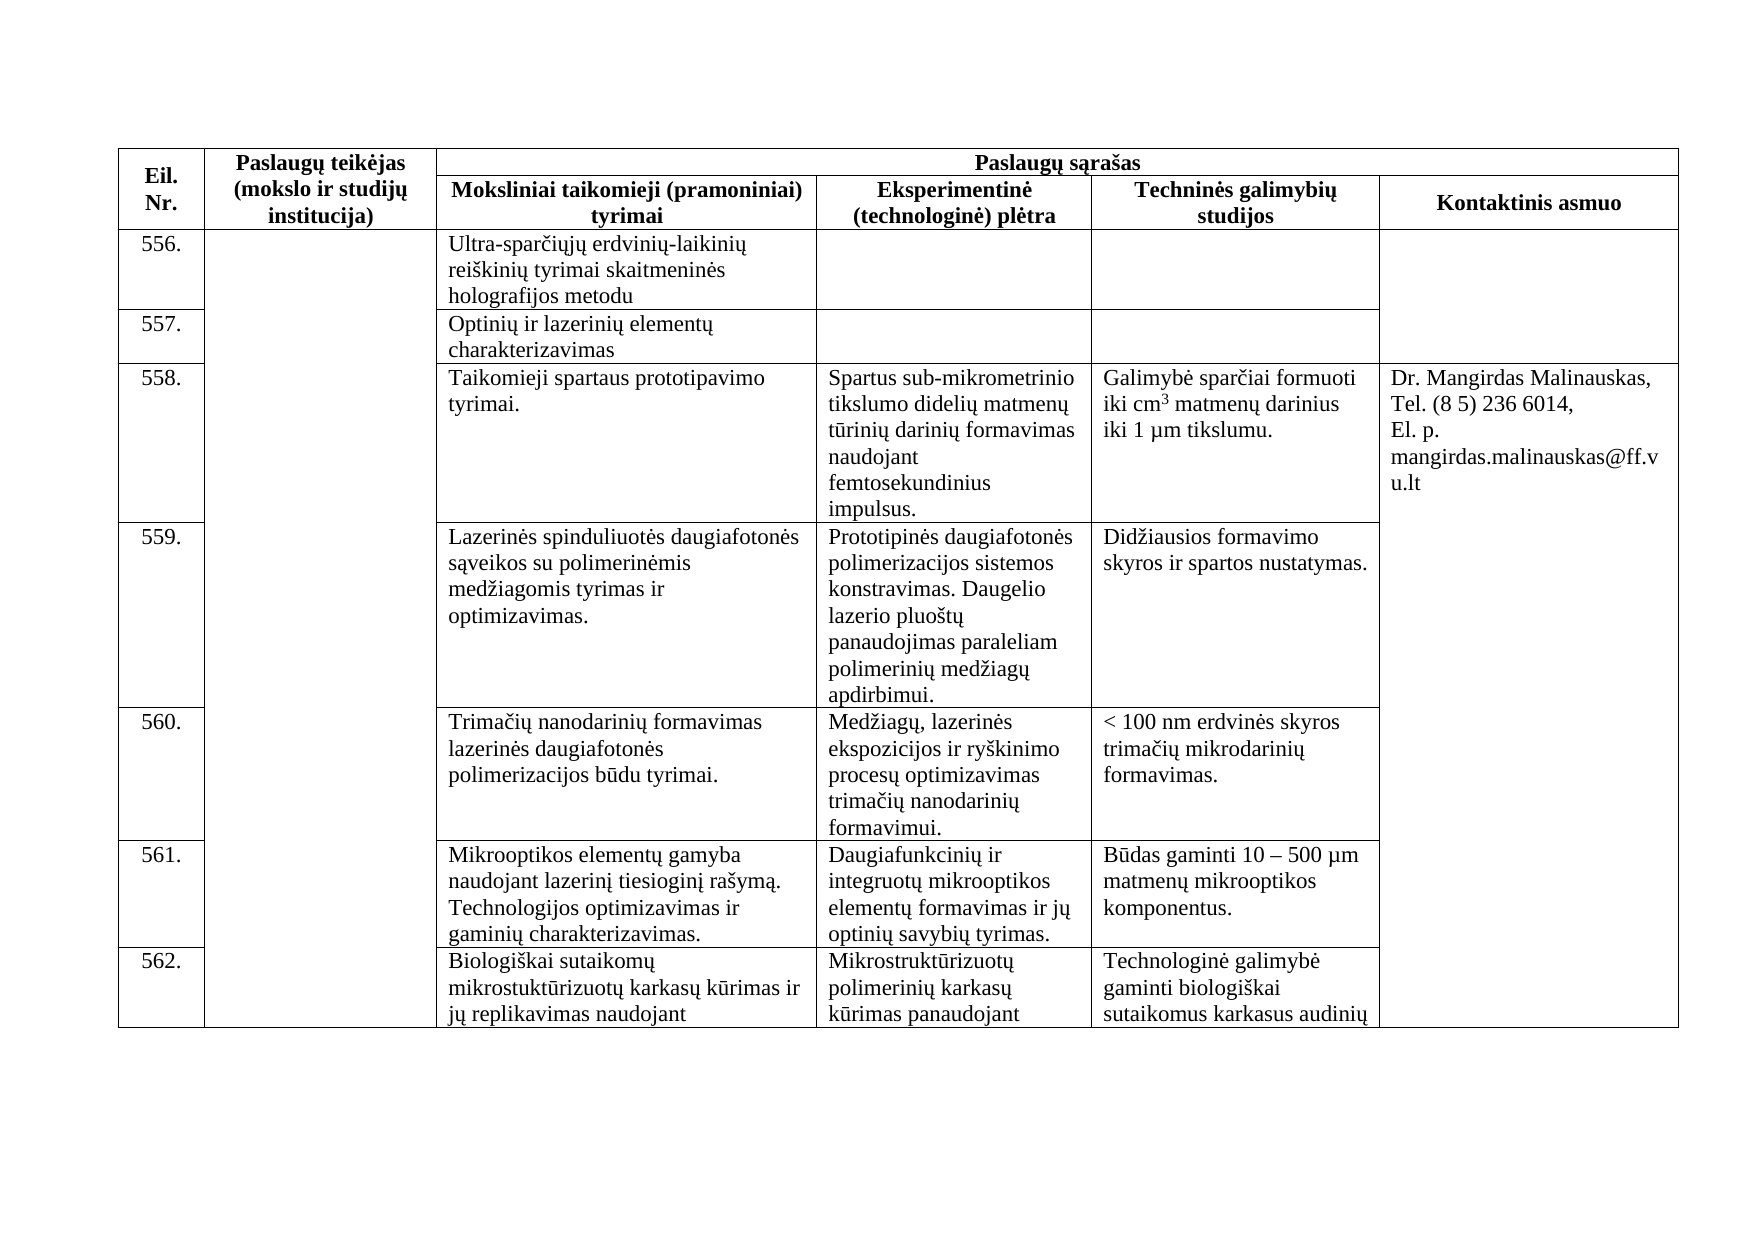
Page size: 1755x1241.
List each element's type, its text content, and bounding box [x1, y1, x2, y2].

table_cell Optinių ir lazerinių elementų charakterizavimas [437, 310, 816, 363]
table_cell Biologiškai sutaikomų mikrostuktūrizuotų karkasų kūrimas ir jų replikavimas naudojant [437, 948, 816, 1027]
table_cell Mikrostruktūrizuotų polimerinių karkasų kūrimas panaudojant [817, 948, 1091, 1027]
table_cell [817, 310, 1091, 363]
table_cell 557. [119, 310, 204, 363]
table_cell Dr. Mangirdas Malinauskas, Tel. (8 5) 236 6014, El. p. mangirdas.malinauskas@ff.vu.lt [1380, 364, 1678, 1027]
table_cell [1092, 310, 1379, 363]
table_cell 559. [119, 523, 204, 707]
table_cell Technologinė galimybė gaminti biologiškai sutaikomus karkasus audinių [1092, 948, 1379, 1027]
table_cell Medžiagų, lazerinės ekspozicijos ir ryškinimo procesų optimizavimas trimačių nanodarinių formavimui. [817, 708, 1091, 840]
table_cell 556. [119, 230, 204, 309]
table_cell Moksliniai taikomieji (pramoniniai) tyrimai [437, 176, 816, 229]
table_header Eil. Nr. [119, 149, 204, 229]
table_header Paslaugų teikėjas (mokslo ir studijų institucija) [205, 149, 436, 229]
table_cell [1092, 230, 1379, 309]
table_cell Eksperimentinė (technologinė) plėtra [817, 176, 1091, 229]
table_cell Ultra-sparčiųjų erdvinių-laikinių reiškinių tyrimai skaitmeninės holografijos metodu [437, 230, 816, 309]
table_cell 560. [119, 708, 204, 840]
table_cell Būdas gaminti 10 – 500 µm matmenų mikrooptikos komponentus. [1092, 841, 1379, 947]
table_header Paslaugų sąrašas [437, 149, 1678, 175]
table_cell 562. [119, 948, 204, 1027]
table_cell Prototipinės daugiafotonės polimerizacijos sistemos konstravimas. Daugelio lazerio pluoštų panaudojimas paraleliam polimerinių medžiagų apdirbimui. [817, 523, 1091, 707]
table_cell Taikomieji spartaus prototipavimo tyrimai. [437, 364, 816, 522]
table_cell 561. [119, 841, 204, 947]
table_cell Lazerinės spinduliuotės daugiafotonės sąveikos su polimerinėmis medžiagomis tyrimas ir optimizavimas. [437, 523, 816, 707]
table_cell [205, 230, 436, 1027]
table_cell [1380, 230, 1678, 363]
table_cell Kontaktinis asmuo [1380, 176, 1678, 229]
table_cell Trimačių nanodarinių formavimas lazerinės daugiafotonės polimerizacijos būdu tyrimai. [437, 708, 816, 840]
table_cell Spartus sub-mikrometrinio tikslumo didelių matmenų tūrinių darinių formavimas naudojant femtosekundinius impulsus. [817, 364, 1091, 522]
table_cell Daugiafunkcinių ir integruotų mikrooptikos elementų formavimas ir jų optinių savybių tyrimas. [817, 841, 1091, 947]
table_cell Galimybė sparčiai formuoti iki cm3 matmenų darinius iki 1 µm tikslumu. [1092, 364, 1379, 522]
table_cell Mikrooptikos elementų gamyba naudojant lazerinį tiesioginį rašymą. Technologijos optimizavimas ir gaminių charakterizavimas. [437, 841, 816, 947]
table_cell < 100 nm erdvinės skyros trimačių mikrodarinių formavimas. [1092, 708, 1379, 840]
table_cell [817, 230, 1091, 309]
table_cell Techninės galimybių studijos [1092, 176, 1379, 229]
table_cell 558. [119, 364, 204, 522]
table_cell Didžiausios formavimo skyros ir spartos nustatymas. [1092, 523, 1379, 707]
